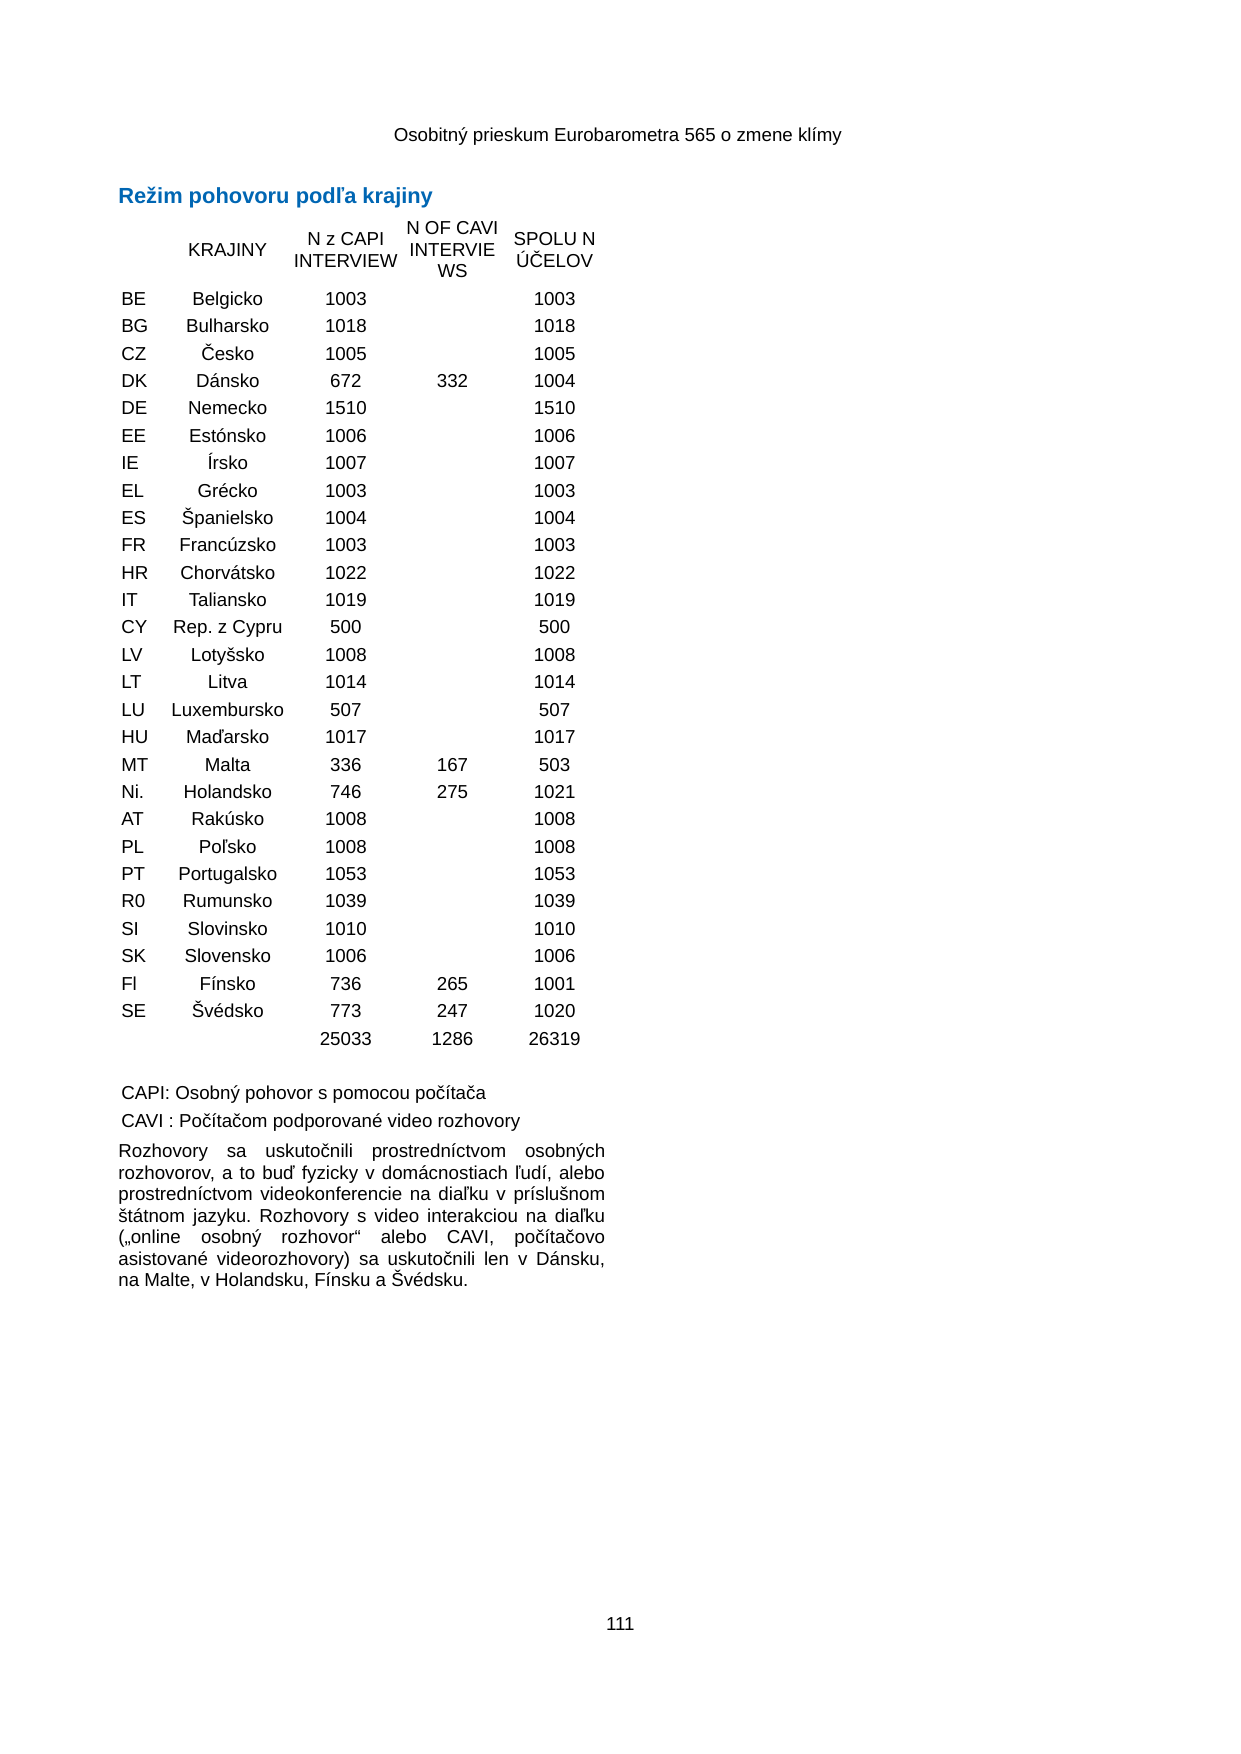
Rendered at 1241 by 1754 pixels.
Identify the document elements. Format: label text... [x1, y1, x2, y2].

table_cell 1007 [503, 449, 605, 476]
table_cell [401, 614, 503, 641]
table_cell [401, 504, 503, 531]
table_cell [401, 394, 503, 422]
table_cell 1003 [290, 476, 401, 504]
table_cell [401, 723, 503, 750]
table_cell 507 [290, 696, 401, 723]
table_cell Maďarsko [165, 723, 290, 750]
table_header N OF CAVI INTERVIEWS [401, 214, 503, 285]
table_cell PT [118, 860, 165, 887]
table_cell EE [118, 422, 165, 449]
table_cell 746 [290, 778, 401, 805]
table_cell 167 [401, 750, 503, 778]
table_cell 332 [401, 367, 503, 394]
table_cell [401, 860, 503, 887]
table_cell 1018 [503, 312, 605, 339]
table_cell Litva [165, 668, 290, 696]
table_cell [401, 586, 503, 613]
table_cell 1006 [290, 942, 401, 969]
table_cell 1003 [503, 531, 605, 559]
table_cell Švédsko [165, 997, 290, 1024]
table_cell PL [118, 833, 165, 860]
table_cell Luxembursko [165, 696, 290, 723]
table_cell 1019 [503, 586, 605, 613]
table_cell Holandsko [165, 778, 290, 805]
table_cell Poľsko [165, 833, 290, 860]
table_cell 1020 [503, 997, 605, 1024]
table_cell Portugalsko [165, 860, 290, 887]
table_cell Dánsko [165, 367, 290, 394]
table_cell CZ [118, 340, 165, 367]
table_cell 1008 [503, 641, 605, 668]
table_cell Francúzsko [165, 531, 290, 559]
table_cell FR [118, 531, 165, 559]
table_cell CY [118, 614, 165, 641]
table_cell 25033 [290, 1024, 401, 1052]
table_cell 1008 [290, 833, 401, 860]
table_cell 247 [401, 997, 503, 1024]
table_cell Lotyšsko [165, 641, 290, 668]
table_cell Česko [165, 340, 290, 367]
table_cell 1022 [503, 559, 605, 586]
table_cell HU [118, 723, 165, 750]
table_cell Malta [165, 750, 290, 778]
table_cell [401, 696, 503, 723]
table_cell Španielsko [165, 504, 290, 531]
table_cell 1004 [503, 504, 605, 531]
table_cell 1003 [503, 476, 605, 504]
table_cell 1019 [290, 586, 401, 613]
table_cell Chorvátsko [165, 559, 290, 586]
table_cell 1018 [290, 312, 401, 339]
table_cell CAPI: Osobný pohovor s pomocou počítača [118, 1079, 605, 1107]
table_cell 1006 [503, 422, 605, 449]
table_cell [401, 531, 503, 559]
table_cell [401, 1052, 503, 1079]
table_cell 1003 [503, 285, 605, 312]
table_cell 1006 [290, 422, 401, 449]
text Režim pohovoru podľa krajiny [118, 183, 605, 208]
table_cell SE [118, 997, 165, 1024]
table_cell [401, 422, 503, 449]
table_cell 275 [401, 778, 503, 805]
table_cell Rumunsko [165, 888, 290, 915]
table_cell 1510 [503, 394, 605, 422]
table_cell Nemecko [165, 394, 290, 422]
table_cell [290, 1052, 401, 1079]
table_cell [401, 833, 503, 860]
table_cell Ni. [118, 778, 165, 805]
table_cell 1053 [290, 860, 401, 887]
table_cell 1007 [290, 449, 401, 476]
table_cell Taliansko [165, 586, 290, 613]
table_cell 1017 [290, 723, 401, 750]
table_cell Estónsko [165, 422, 290, 449]
table_cell [401, 476, 503, 504]
table_cell 1039 [503, 888, 605, 915]
table_cell BE [118, 285, 165, 312]
table_header SPOLU N ÚČELOV [503, 214, 605, 285]
table_cell R0 [118, 888, 165, 915]
table_cell 1010 [290, 915, 401, 942]
table_cell Rakúsko [165, 805, 290, 833]
table_cell 507 [503, 696, 605, 723]
table_cell 1004 [503, 367, 605, 394]
table_cell CAVI : Počítačom podporované video rozhovory [118, 1107, 605, 1134]
table_cell [401, 888, 503, 915]
table_cell 1017 [503, 723, 605, 750]
table_cell Slovinsko [165, 915, 290, 942]
table_cell SI [118, 915, 165, 942]
table_cell 1005 [503, 340, 605, 367]
table_cell Slovensko [165, 942, 290, 969]
table_cell 500 [503, 614, 605, 641]
table_cell 1014 [503, 668, 605, 696]
table_cell 1022 [290, 559, 401, 586]
table_cell 1286 [401, 1024, 503, 1052]
table_cell [401, 915, 503, 942]
table_cell 1003 [290, 531, 401, 559]
table_cell 1021 [503, 778, 605, 805]
table_cell MT [118, 750, 165, 778]
table_cell 736 [290, 970, 401, 997]
table_cell DE [118, 394, 165, 422]
text Rozhovory sa uskutočnili prostredníctvom osobných rozhovorov, a to buď fyzicky v domácnostiach ľudí, alebo prostredníctvom videokonferencie na diaľku v príslušnom štátnom jazyku. Rozhovory s video interakciou na diaľku („online osobný rozhovor“ alebo CAVI, počítačovo asistované videorozhovory) sa uskutočnili len v Dánsku, na Malte, v Holandsku, Fínsku a Švédsku. [118, 1140, 605, 1291]
table_cell BG [118, 312, 165, 339]
table_cell 500 [290, 614, 401, 641]
table_cell 1003 [290, 285, 401, 312]
table_cell [118, 1052, 165, 1079]
table_cell IT [118, 586, 165, 613]
table_cell 503 [503, 750, 605, 778]
table_cell [165, 1052, 290, 1079]
table_cell IE [118, 449, 165, 476]
table_cell DK [118, 367, 165, 394]
table_cell LU [118, 696, 165, 723]
table_cell EL [118, 476, 165, 504]
table_cell 1004 [290, 504, 401, 531]
table_cell Belgicko [165, 285, 290, 312]
table_cell 773 [290, 997, 401, 1024]
table_cell Grécko [165, 476, 290, 504]
table_cell [401, 942, 503, 969]
table_cell [401, 312, 503, 339]
table_cell 26319 [503, 1024, 605, 1052]
table_header N z CAPI INTERVIEW [290, 214, 401, 285]
table_cell HR [118, 559, 165, 586]
table_cell 1005 [290, 340, 401, 367]
table_cell 1008 [503, 805, 605, 833]
table_cell AT [118, 805, 165, 833]
table_cell Fl [118, 970, 165, 997]
table_cell 1006 [503, 942, 605, 969]
table_header [118, 214, 165, 285]
table_cell LT [118, 668, 165, 696]
table_cell [401, 559, 503, 586]
table_cell [401, 641, 503, 668]
table_cell Bulharsko [165, 312, 290, 339]
table_cell 1001 [503, 970, 605, 997]
table_cell [401, 449, 503, 476]
table_cell [165, 1024, 290, 1052]
table_cell 1008 [290, 641, 401, 668]
table_cell 265 [401, 970, 503, 997]
table_cell [401, 340, 503, 367]
table_cell 672 [290, 367, 401, 394]
table_cell ES [118, 504, 165, 531]
table_cell Írsko [165, 449, 290, 476]
table_cell 1039 [290, 888, 401, 915]
table_cell 1053 [503, 860, 605, 887]
table_cell Rep. z Cypru [165, 614, 290, 641]
table_cell [118, 1024, 165, 1052]
table_cell [401, 668, 503, 696]
table_cell 1010 [503, 915, 605, 942]
table_cell SK [118, 942, 165, 969]
table_cell 1014 [290, 668, 401, 696]
table_cell LV [118, 641, 165, 668]
table_header KRAJINY [165, 214, 290, 285]
table_cell 336 [290, 750, 401, 778]
table_cell 1008 [503, 833, 605, 860]
table_cell [401, 285, 503, 312]
table_cell [401, 805, 503, 833]
table_cell 1510 [290, 394, 401, 422]
table_cell 1008 [290, 805, 401, 833]
table_cell [503, 1052, 605, 1079]
table_cell Fínsko [165, 970, 290, 997]
